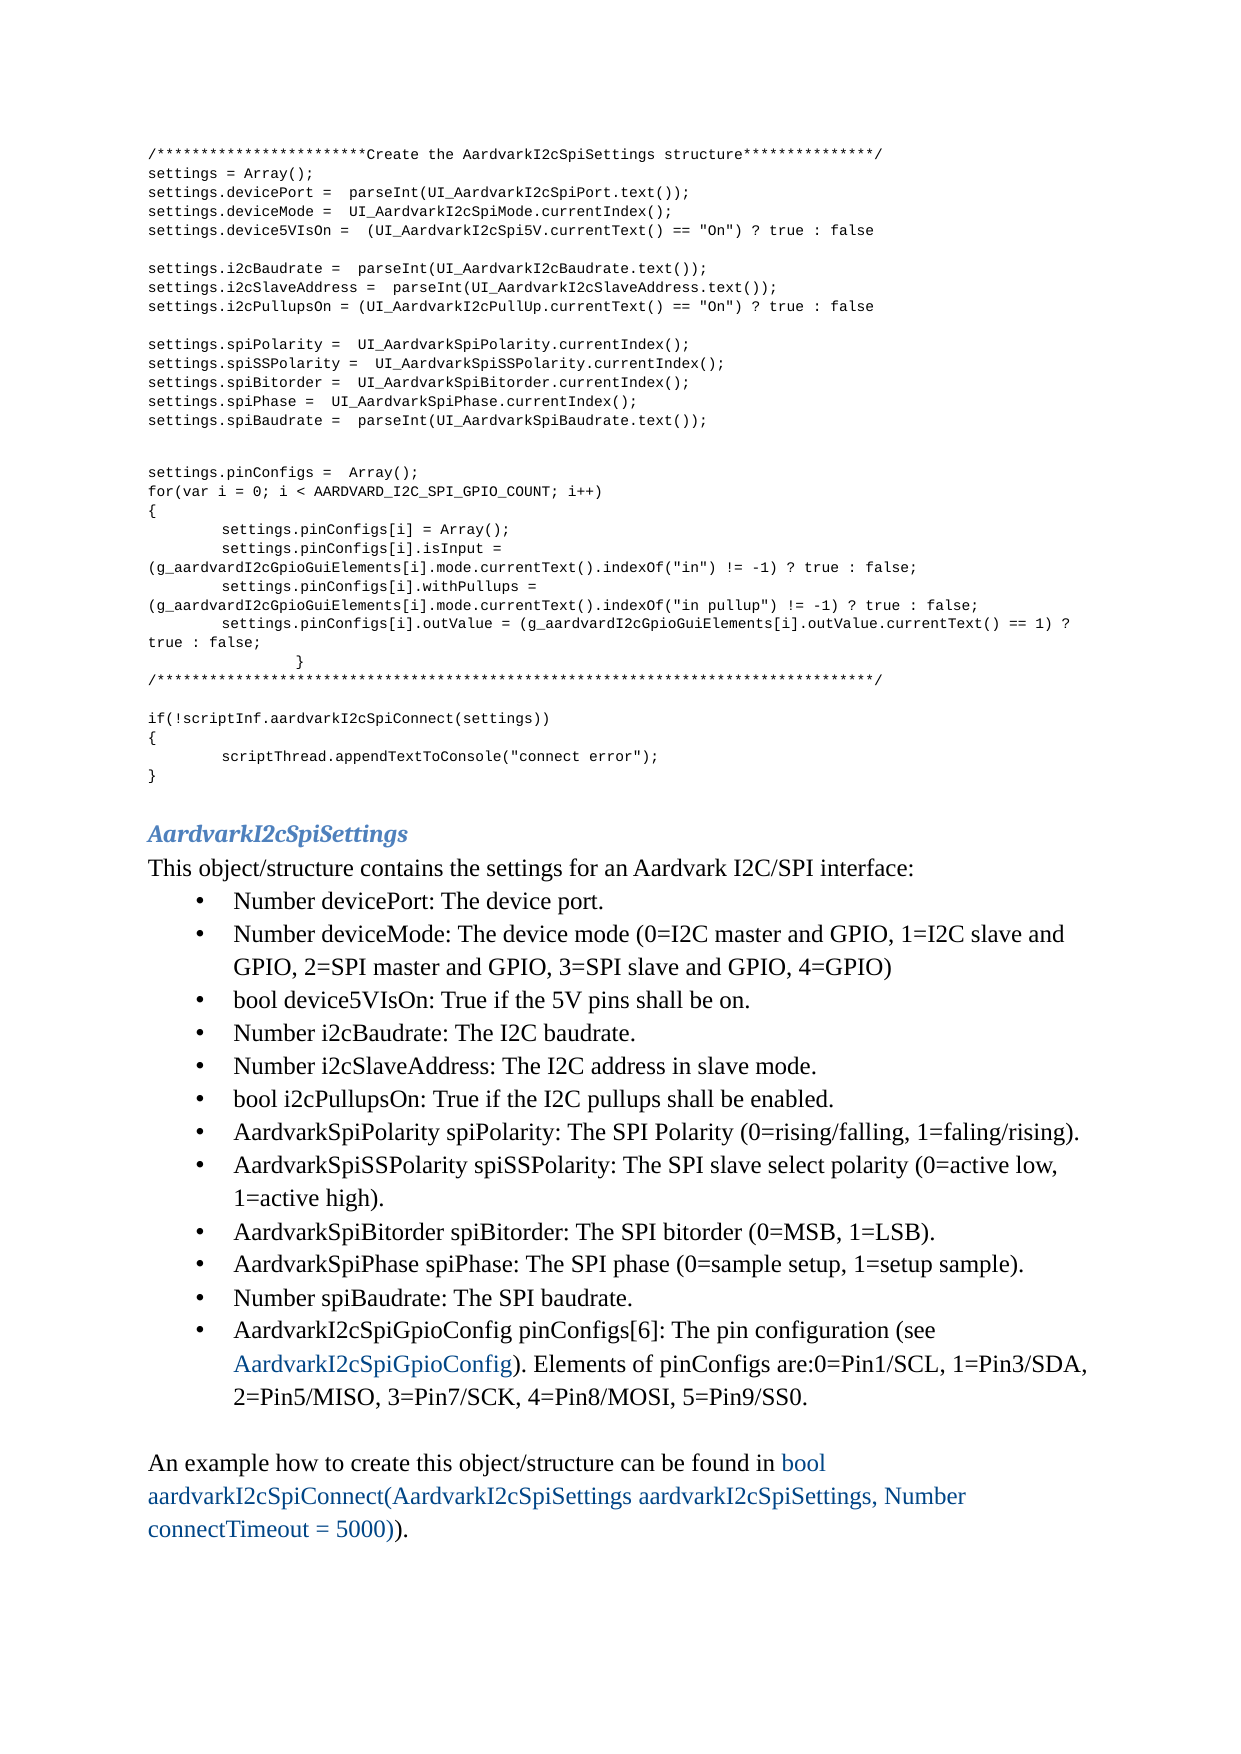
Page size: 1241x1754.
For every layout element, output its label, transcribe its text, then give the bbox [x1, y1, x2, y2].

text scriptThread.appendTextToConsole("connect error"); [148, 749, 1093, 766]
list bool i2cPullupsOn: True if the I2C pullups shall be enabled. [196, 1084, 1093, 1113]
list AardvarkSpiSSPolarity spiSSPolarity: The SPI slave select polarity (0=active low, 1=active high). [196, 1151, 1093, 1212]
text settings.spiBaudrate = parseInt(UI_AardvarkSpiBaudrate.text()); [148, 413, 1093, 429]
text settings.spiPolarity = UI_AardvarkSpiPolarity.currentIndex(); [148, 337, 1093, 354]
text This object/structure contains the settings for an Aardvark I2C/SPI interface: [148, 853, 1093, 882]
text settings.device5VIsOn = (UI_AardvarkI2cSpi5V.currentText() == "On") ? true : false [148, 223, 1093, 240]
text settings.spiPhase = UI_AardvarkSpiPhase.currentIndex(); [148, 394, 1093, 411]
text An example how to create this object/structure can be found in bool aardvarkI2cSpiConnect(AardvarkI2cSpiSettings aardvarkI2cSpiSettings, Number connectTimeout = 5000)). [148, 1448, 1093, 1542]
text if(!scriptInf.aardvarkI2cSpiConnect(settings)) [148, 711, 1093, 728]
list Number i2cSlaveAddress: The I2C address in slave mode. [196, 1051, 1093, 1080]
text settings.pinConfigs = Array(); [148, 465, 1093, 482]
list Number deviceMode: The device mode (0=I2C master and GPIO, 1=I2C slave and GPIO, 2=SPI master and GPIO, 3=SPI slave and GPIO, 4=GPIO) [196, 919, 1093, 981]
list bool device5VIsOn: True if the 5V pins shall be on. [196, 985, 1093, 1014]
text /************************Create the AardvarkI2cSpiSettings structure***************/ [148, 148, 1093, 164]
subtitle AardvarkI2cSpiSettings [148, 820, 1093, 849]
list Number spiBaudrate: The SPI baudrate. [196, 1283, 1093, 1311]
list AardvarkSpiPolarity spiPolarity: The SPI Polarity (0=rising/falling, 1=faling/rising). [196, 1117, 1093, 1146]
text settings.i2cPullupsOn = (UI_AardvarkI2cPullUp.currentText() == "On") ? true : false [148, 299, 1093, 316]
text settings.devicePort = parseInt(UI_AardvarkI2cSpiPort.text()); [148, 186, 1093, 202]
text settings.pinConfigs[i].isInput = (g_aardvardI2cGpioGuiElements[i].mode.currentText().indexOf("in") != -1) ? true : false; [148, 541, 1093, 576]
text settings.spiBitorder = UI_AardvarkSpiBitorder.currentIndex(); [148, 375, 1093, 392]
text { [148, 730, 1093, 747]
list Number i2cBaudrate: The I2C baudrate. [196, 1018, 1093, 1047]
list AardvarkI2cSpiGpioConfig pinConfigs[6]: The pin configuration (see AardvarkI2cSpiGpioConfig). Elements of pinConfigs are:0=Pin1/SCL, 1=Pin3/SDA, 2=Pin5/MISO, 3=Pin7/SCK, 4=Pin8/MOSI, 5=Pin9/SS0. [196, 1316, 1093, 1410]
text settings.spiSSPolarity = UI_AardvarkSpiSSPolarity.currentIndex(); [148, 356, 1093, 373]
text settings.i2cBaudrate = parseInt(UI_AardvarkI2cBaudrate.text()); [148, 261, 1093, 278]
text settings.pinConfigs[i] = Array(); [148, 522, 1093, 538]
text settings.i2cSlaveAddress = parseInt(UI_AardvarkI2cSlaveAddress.text()); [148, 280, 1093, 297]
text } [148, 654, 1093, 671]
list AardvarkSpiBitorder spiBitorder: The SPI bitorder (0=MSB, 1=LSB). [196, 1217, 1093, 1245]
text settings.pinConfigs[i].outValue = (g_aardvardI2cGpioGuiElements[i].outValue.currentText() == 1) ? true : false; [148, 617, 1093, 652]
text settings.pinConfigs[i].withPullups = (g_aardvardI2cGpioGuiElements[i].mode.currentText().indexOf("in pullup") != -1) ? true : false; [148, 579, 1093, 614]
text { [148, 503, 1093, 519]
text for(var i = 0; i < AARDVARD_I2C_SPI_GPIO_COUNT; i++) [148, 484, 1093, 501]
text } [148, 768, 1093, 785]
text settings = Array(); [148, 167, 1093, 183]
text settings.deviceMode = UI_AardvarkI2cSpiMode.currentIndex(); [148, 204, 1093, 221]
list Number devicePort: The device port. [196, 886, 1093, 915]
text /**********************************************************************************/ [148, 673, 1093, 690]
list AardvarkSpiPhase spiPhase: The SPI phase (0=sample setup, 1=setup sample). [196, 1249, 1093, 1278]
